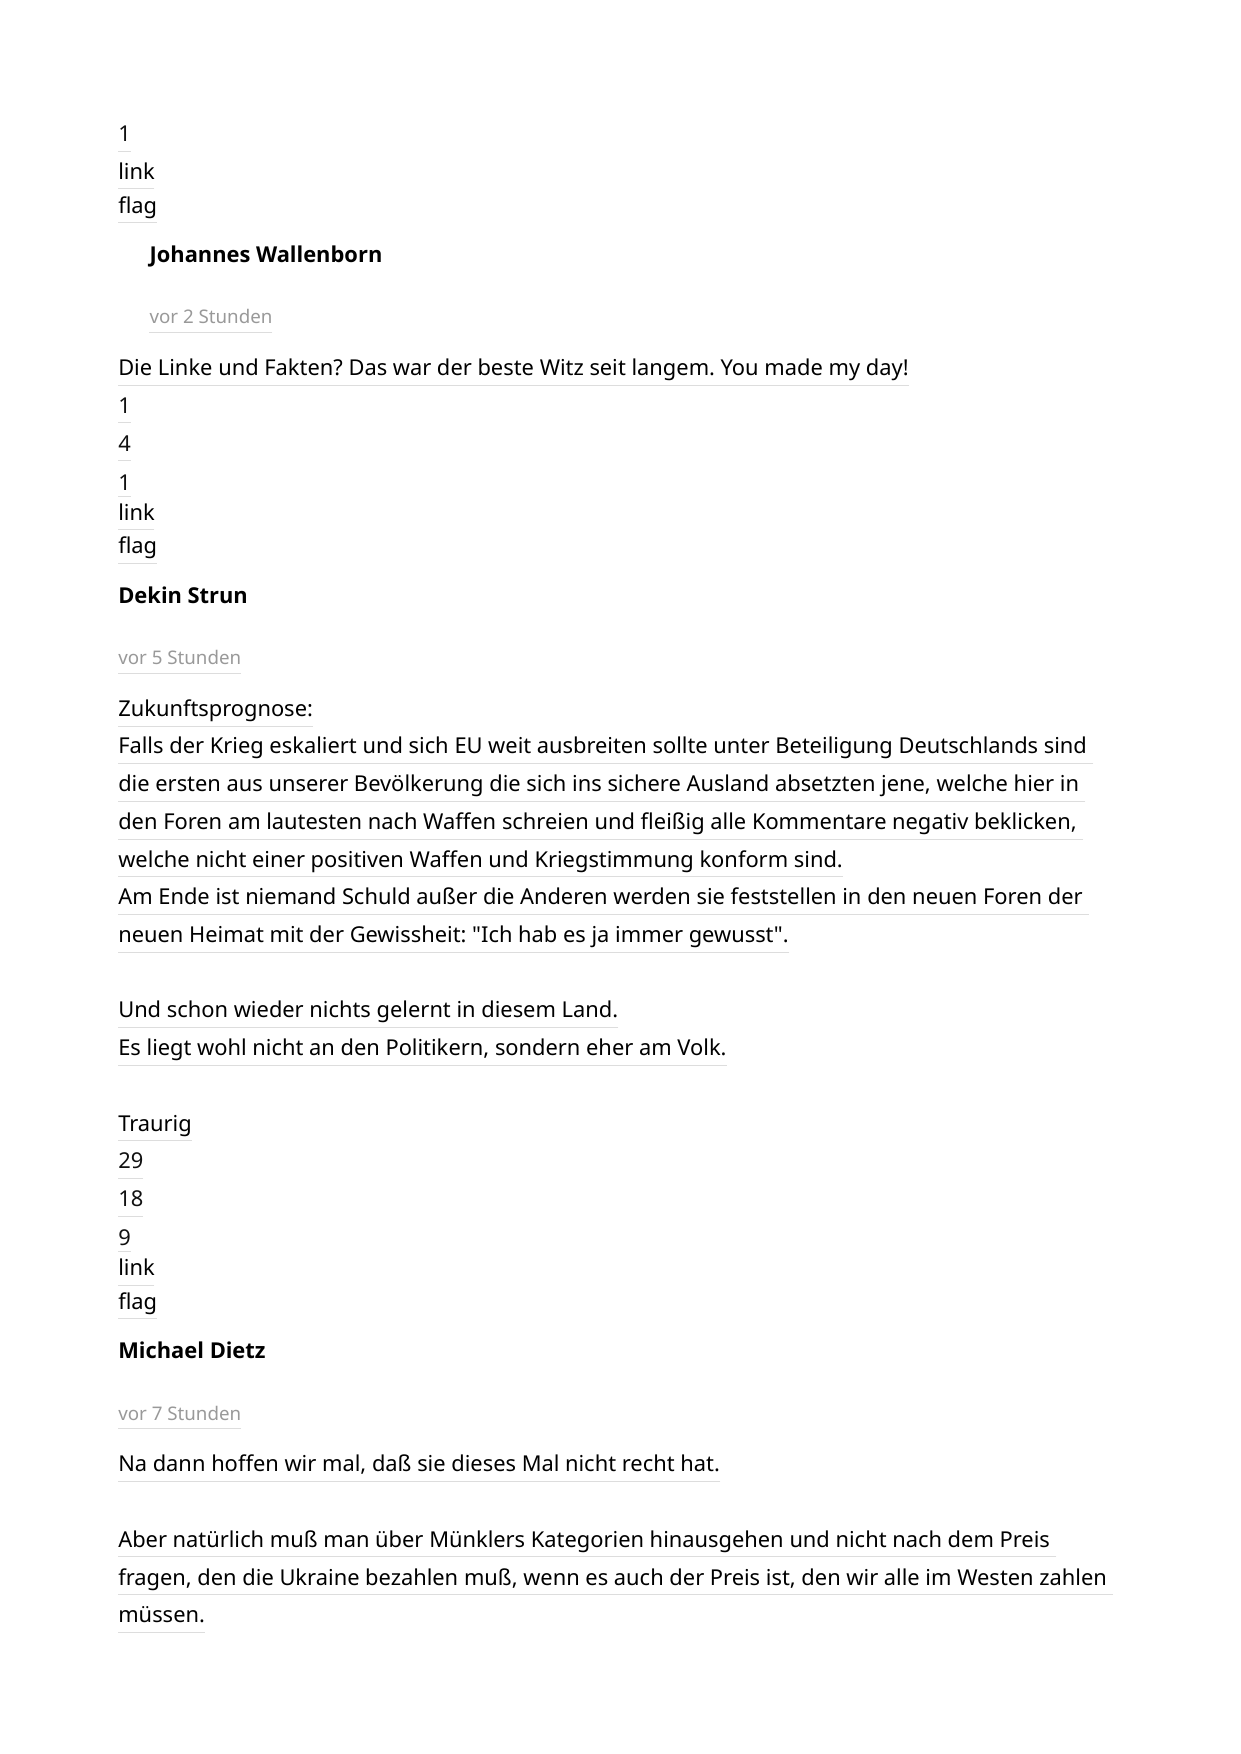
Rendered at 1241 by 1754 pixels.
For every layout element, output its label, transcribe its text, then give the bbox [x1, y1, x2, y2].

text Dekin Strun [118, 580, 1122, 609]
text link [118, 1252, 1122, 1286]
text 29 [118, 1145, 1122, 1179]
text 1 [118, 118, 1122, 152]
text Na dann hoffen wir mal, daß sie dieses Mal nicht recht hat. Aber natürlich muß man über Münklers Kategorien hinausgehen und nicht nach dem Preis fragen, den die Ukraine bezahlen muß, wenn es auch der Preis ist, den wir alle im Westen zahlen müssen. [118, 1448, 1122, 1633]
text link [118, 156, 1122, 189]
text link [118, 497, 1122, 530]
text Zukunftsprognose: Falls der Krieg eskaliert und sich EU weit ausbreiten sollte unter Beteiligung Deutschlands sind die ersten aus unserer Bevölkerung die sich ins sichere Ausland absetzten jene, welche hier in den Foren am lautesten nach Waffen schreien und fleißig alle Kommentare negativ beklicken, welche nicht einer positiven Waffen und Kriegstimmung konform sind. Am Ende ist niemand Schuld außer die Anderen werden sie feststellen in den neuen Foren der neuen Heimat mit der Gewissheit: "Ich hab es ja immer gewusst". Und schon wieder nichts gelernt in diesem Land. Es liegt wohl nicht an den Politikern, sondern eher am Volk. Traurig [118, 693, 1122, 1141]
text 4 [118, 427, 1122, 461]
text 18 [118, 1183, 1122, 1217]
text 9 [118, 1221, 1122, 1252]
text 1 [118, 390, 1122, 423]
text Die Linke und Fakten? Das war der beste Witz seit langem. You made my day! [118, 352, 1122, 386]
text vor 2 Stunden [149, 303, 1117, 333]
text 1 [118, 465, 1122, 497]
text vor 7 Stunden [118, 1400, 1117, 1429]
text Michael Dietz [118, 1335, 1122, 1365]
text flag [118, 1286, 1122, 1319]
text flag [118, 530, 1122, 564]
text vor 5 Stunden [118, 644, 1117, 674]
text Johannes Wallenborn [149, 239, 1122, 269]
text flag [118, 189, 1122, 223]
